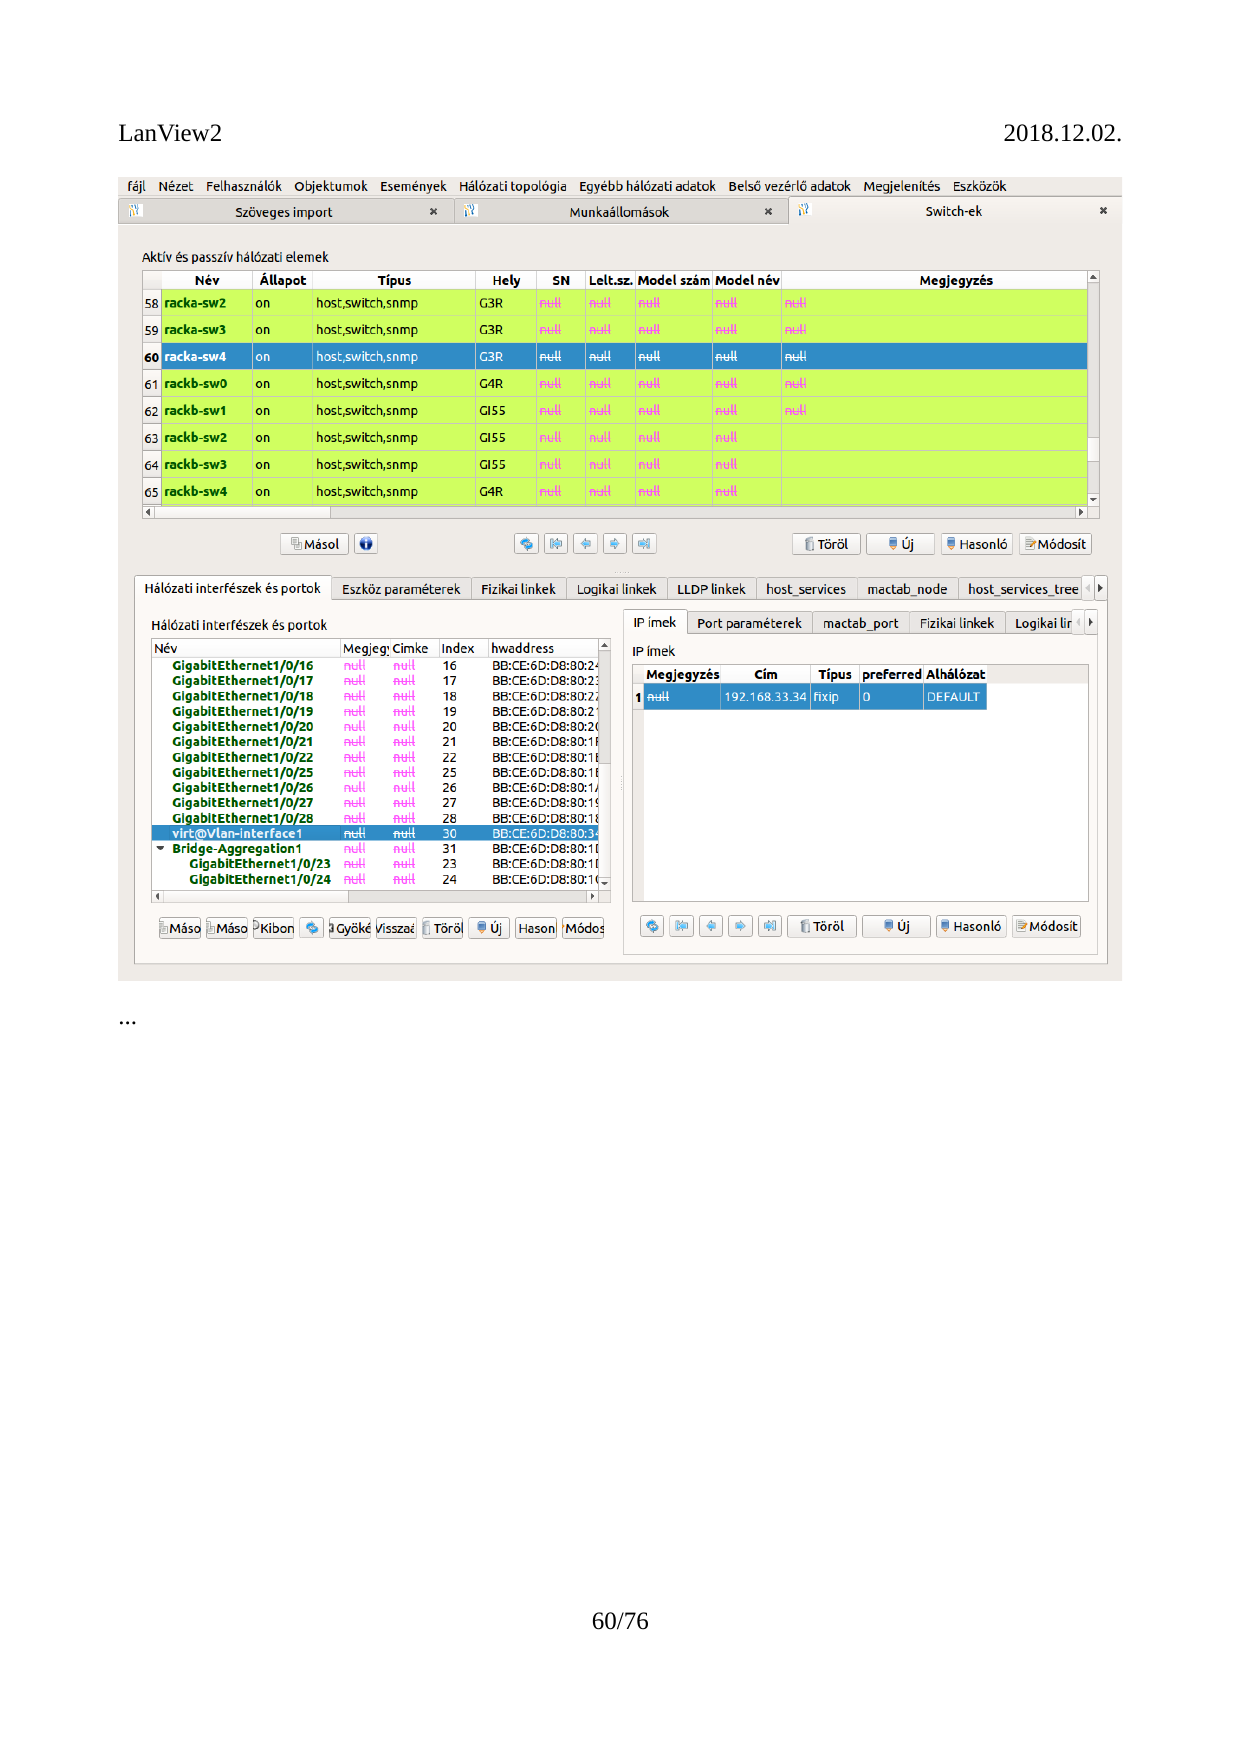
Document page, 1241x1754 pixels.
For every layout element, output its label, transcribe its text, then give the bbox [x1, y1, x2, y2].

text ... [118, 1001, 1122, 1029]
picture [118, 177, 1123, 981]
